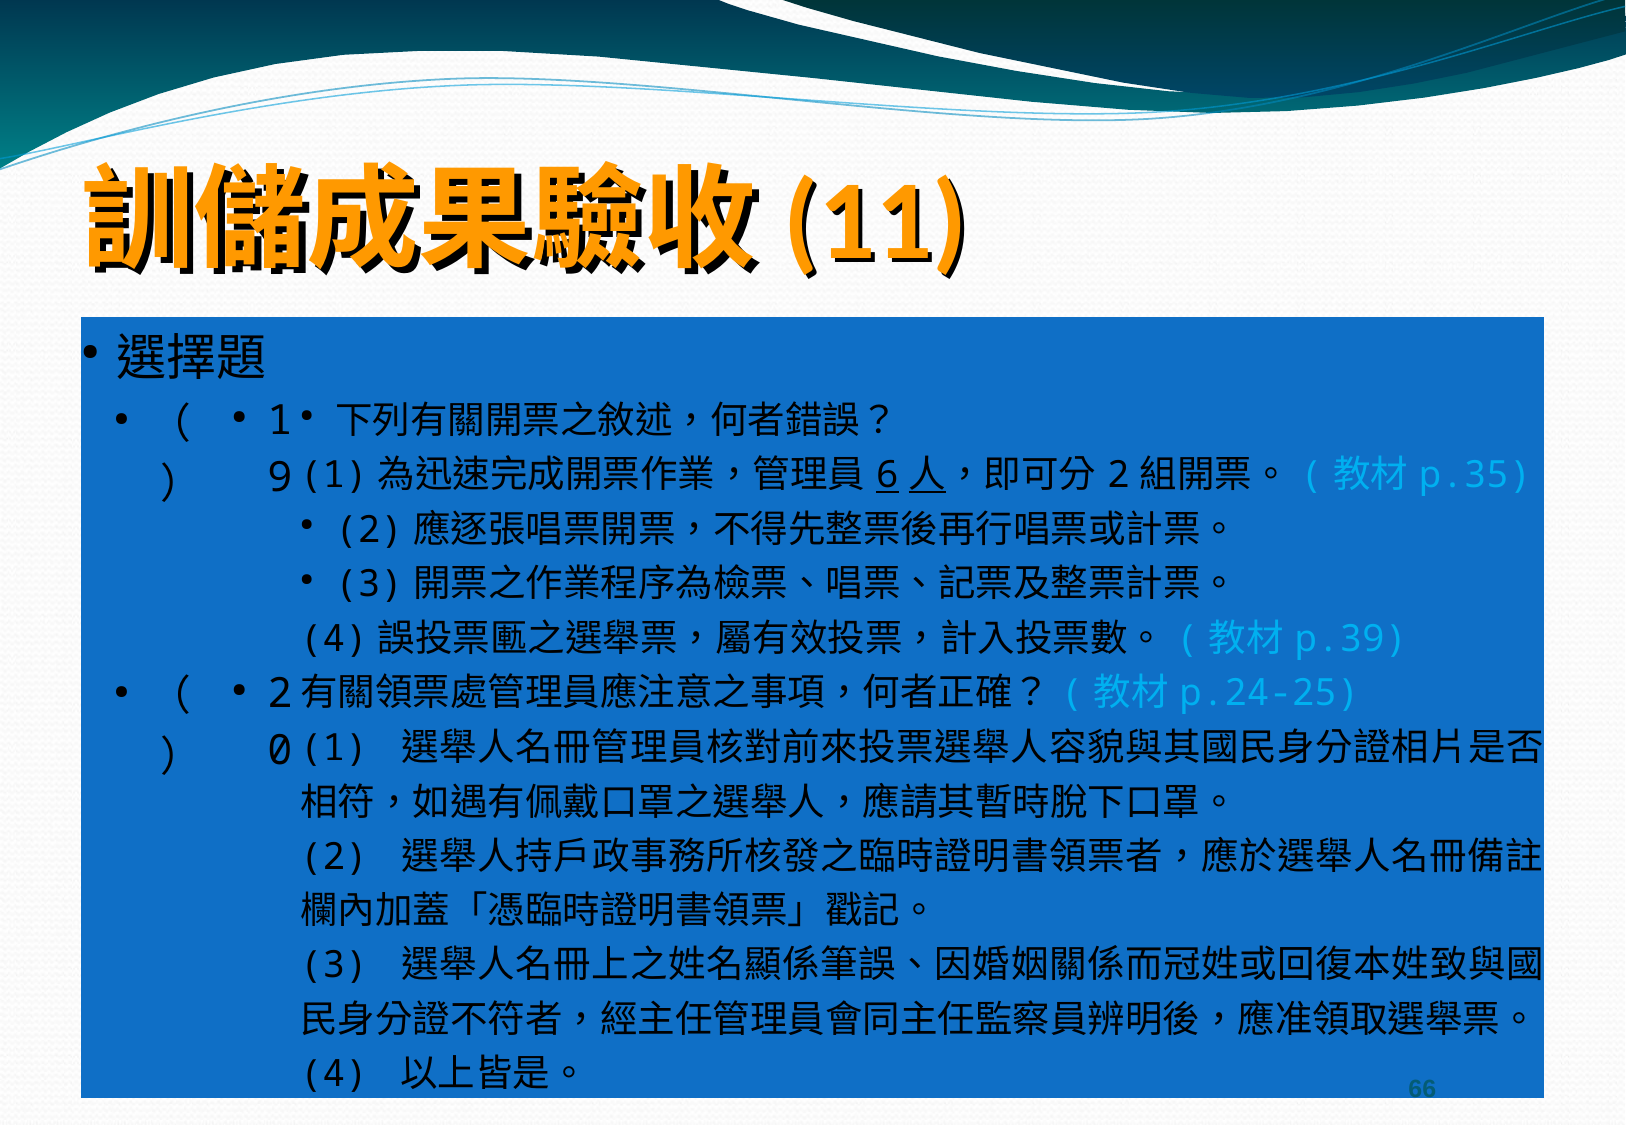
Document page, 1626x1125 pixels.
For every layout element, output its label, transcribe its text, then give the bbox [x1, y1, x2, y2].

title 訓儲成果驗收(11) [81, 115, 1544, 304]
table_cell 19 [224, 390, 300, 662]
table_header 選擇題 [81, 317, 1544, 390]
text_box 66 [1408, 1042, 1544, 1103]
table_cell （ ） [81, 390, 224, 662]
table_cell 20 [224, 662, 300, 1098]
table_cell 下列有關開票之敘述，何者錯誤？ (1)為迅速完成開票作業，管理員6人，即可分2組開票。(教材p.35) (2)應逐張唱票開票，不得先整票後再行唱票或計票。 (3)開票之作業程序為檢票、唱票、記票及整票計票。 (4)誤投票匭之選舉票，屬有效投票，計入投票數。(教材p.39) [300, 390, 1544, 662]
table_cell （ ） [81, 662, 224, 1098]
table_cell 有關領票處管理員應注意之事項，何者正確？(教材p.24-25) (1) 選舉人名冊管理員核對前來投票選舉人容貌與其國民身分證相片是否相符，如遇有佩戴口罩之選舉人，應請其暫時脫下口罩。 (2) 選舉人持戶政事務所核發之臨時證明書領票者，應於選舉人名冊備註欄內加蓋「憑臨時證明書領票」戳記。 (3) 選舉人名冊上之姓名顯係筆誤、因婚姻關係而冠姓或回復本姓致與國民身分證不符者，經主任管理員會同主任監察員辨明後，應准領取選舉票。 (4) 以上皆是。 [300, 662, 1544, 1098]
